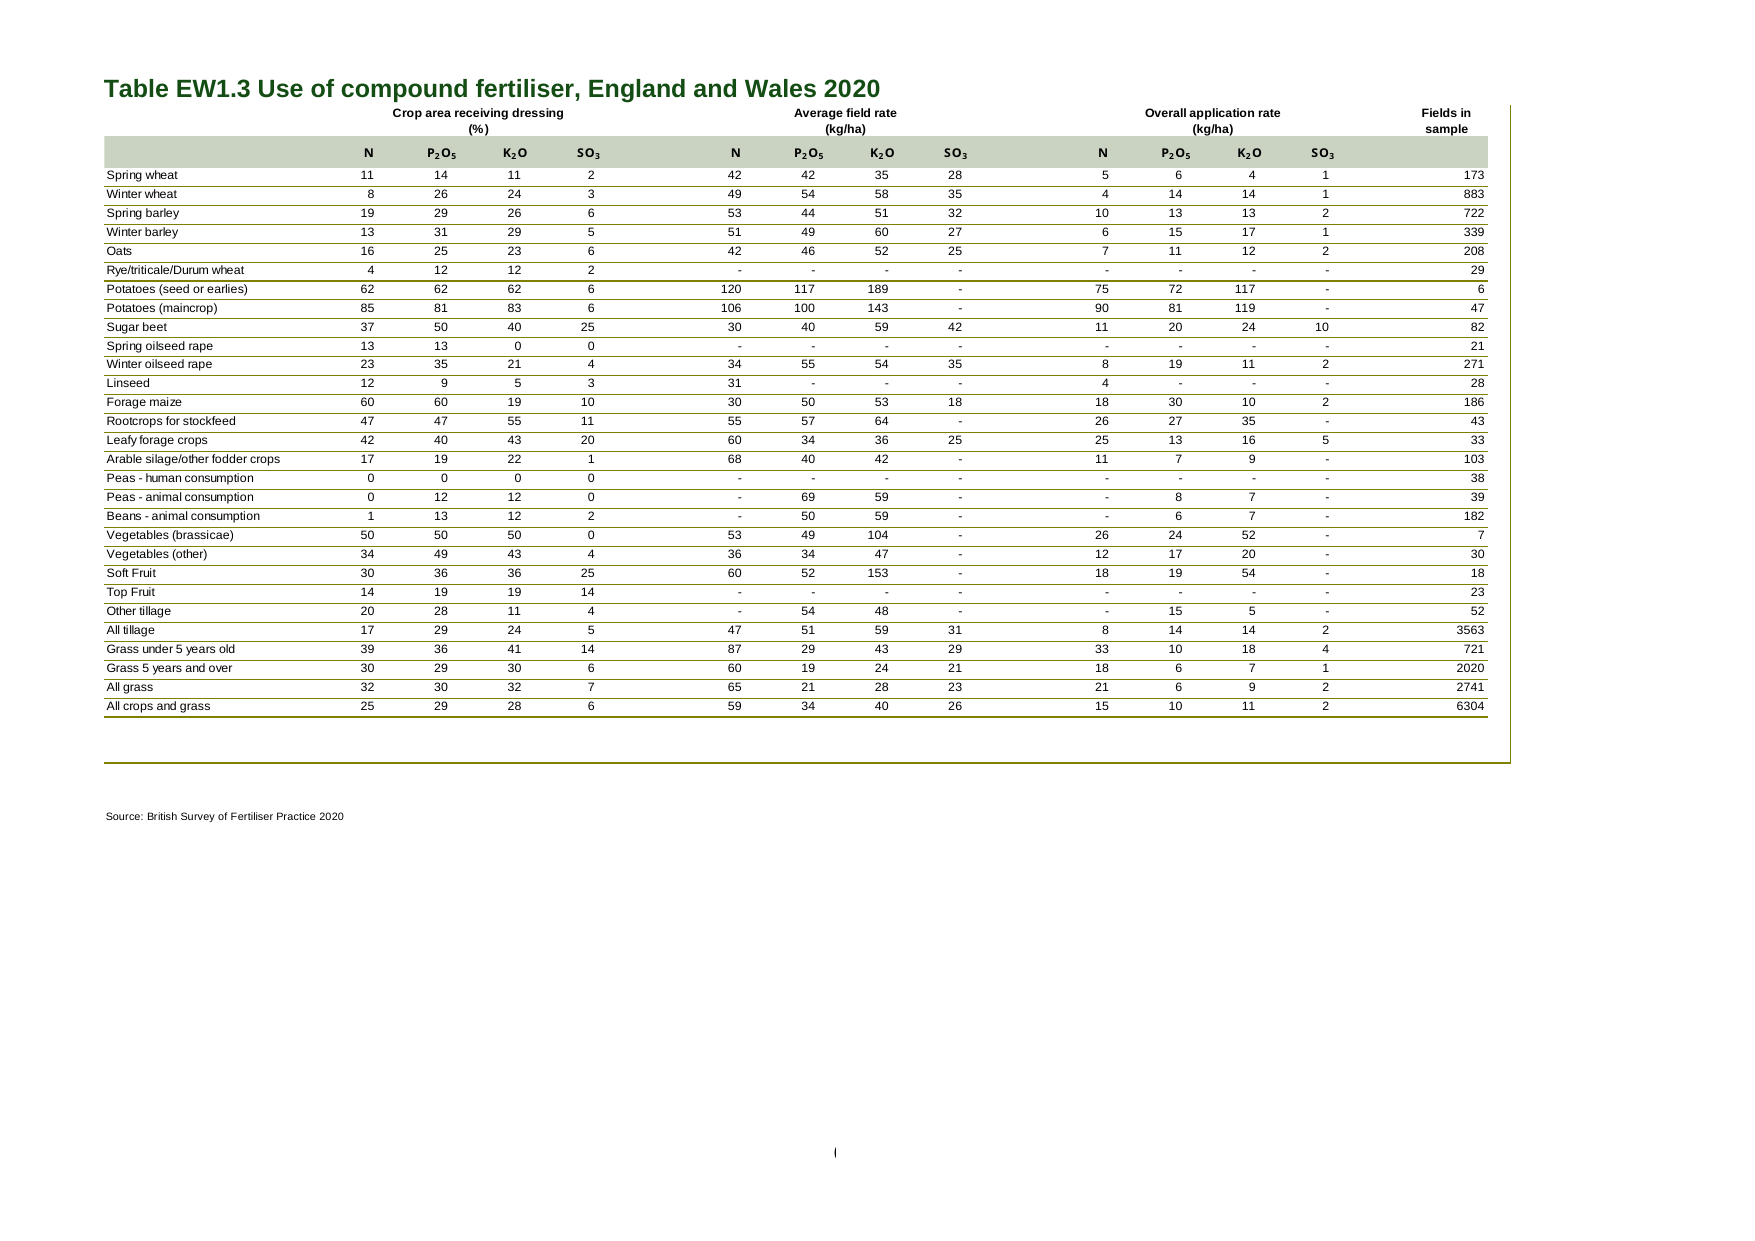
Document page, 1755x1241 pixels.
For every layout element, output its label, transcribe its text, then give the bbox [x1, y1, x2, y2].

subtitle Table EW1.3 Use of compound fertiliser, England and Wales 2020 [103, 73, 1565, 102]
